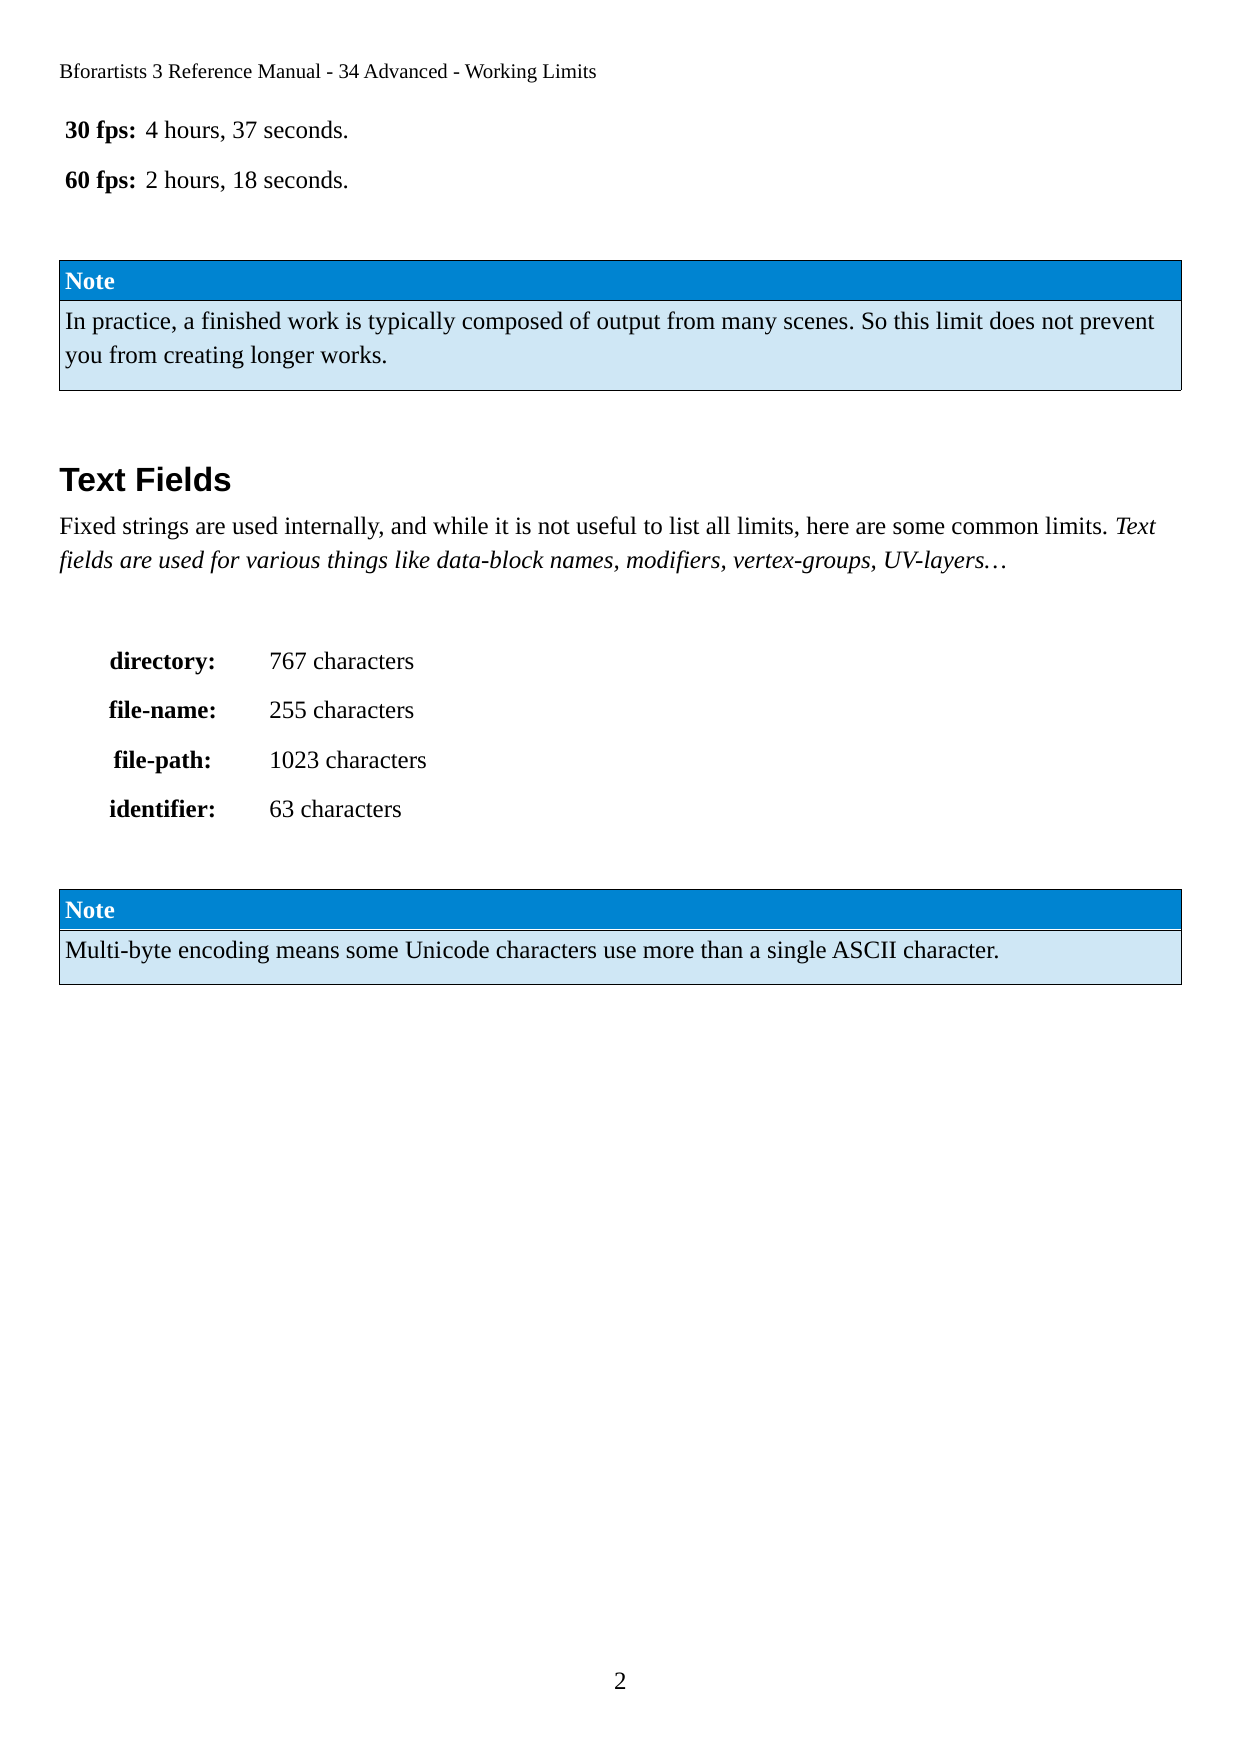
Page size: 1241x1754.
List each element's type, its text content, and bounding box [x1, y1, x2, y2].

table_cell identifier: [59, 791, 266, 840]
table_cell file-path: [59, 742, 266, 791]
table_cell 4 hours, 37 seconds. [143, 113, 361, 162]
subtitle Text Fields [59, 460, 1181, 498]
table_cell 1023 characters [266, 742, 620, 791]
table_cell 60 fps: [59, 162, 142, 211]
text Fixed strings are used internally, and while it is not useful to list all limits, here are some common limits. Text fields are used for various things like data-block names, modifiers, vertex-groups, UV-layers… [59, 511, 1181, 574]
table_header directory: [59, 644, 266, 693]
table_cell 30 fps: [59, 113, 142, 162]
table_cell In practice, a finished work is typically composed of output from many scenes. So this limit does not prevent you from creating longer works. [60, 301, 1181, 390]
table_cell 255 characters [266, 693, 620, 742]
table_cell Multi-byte encoding means some Unicode characters use more than a single ASCII character. [60, 931, 1181, 984]
table_cell 2 hours, 18 seconds. [143, 162, 361, 211]
table_header Note [60, 261, 1181, 300]
table_header Note [60, 890, 1181, 929]
table_header 767 characters [266, 644, 620, 693]
table_cell file-name: [59, 693, 266, 742]
table_cell 63 characters [266, 791, 620, 840]
